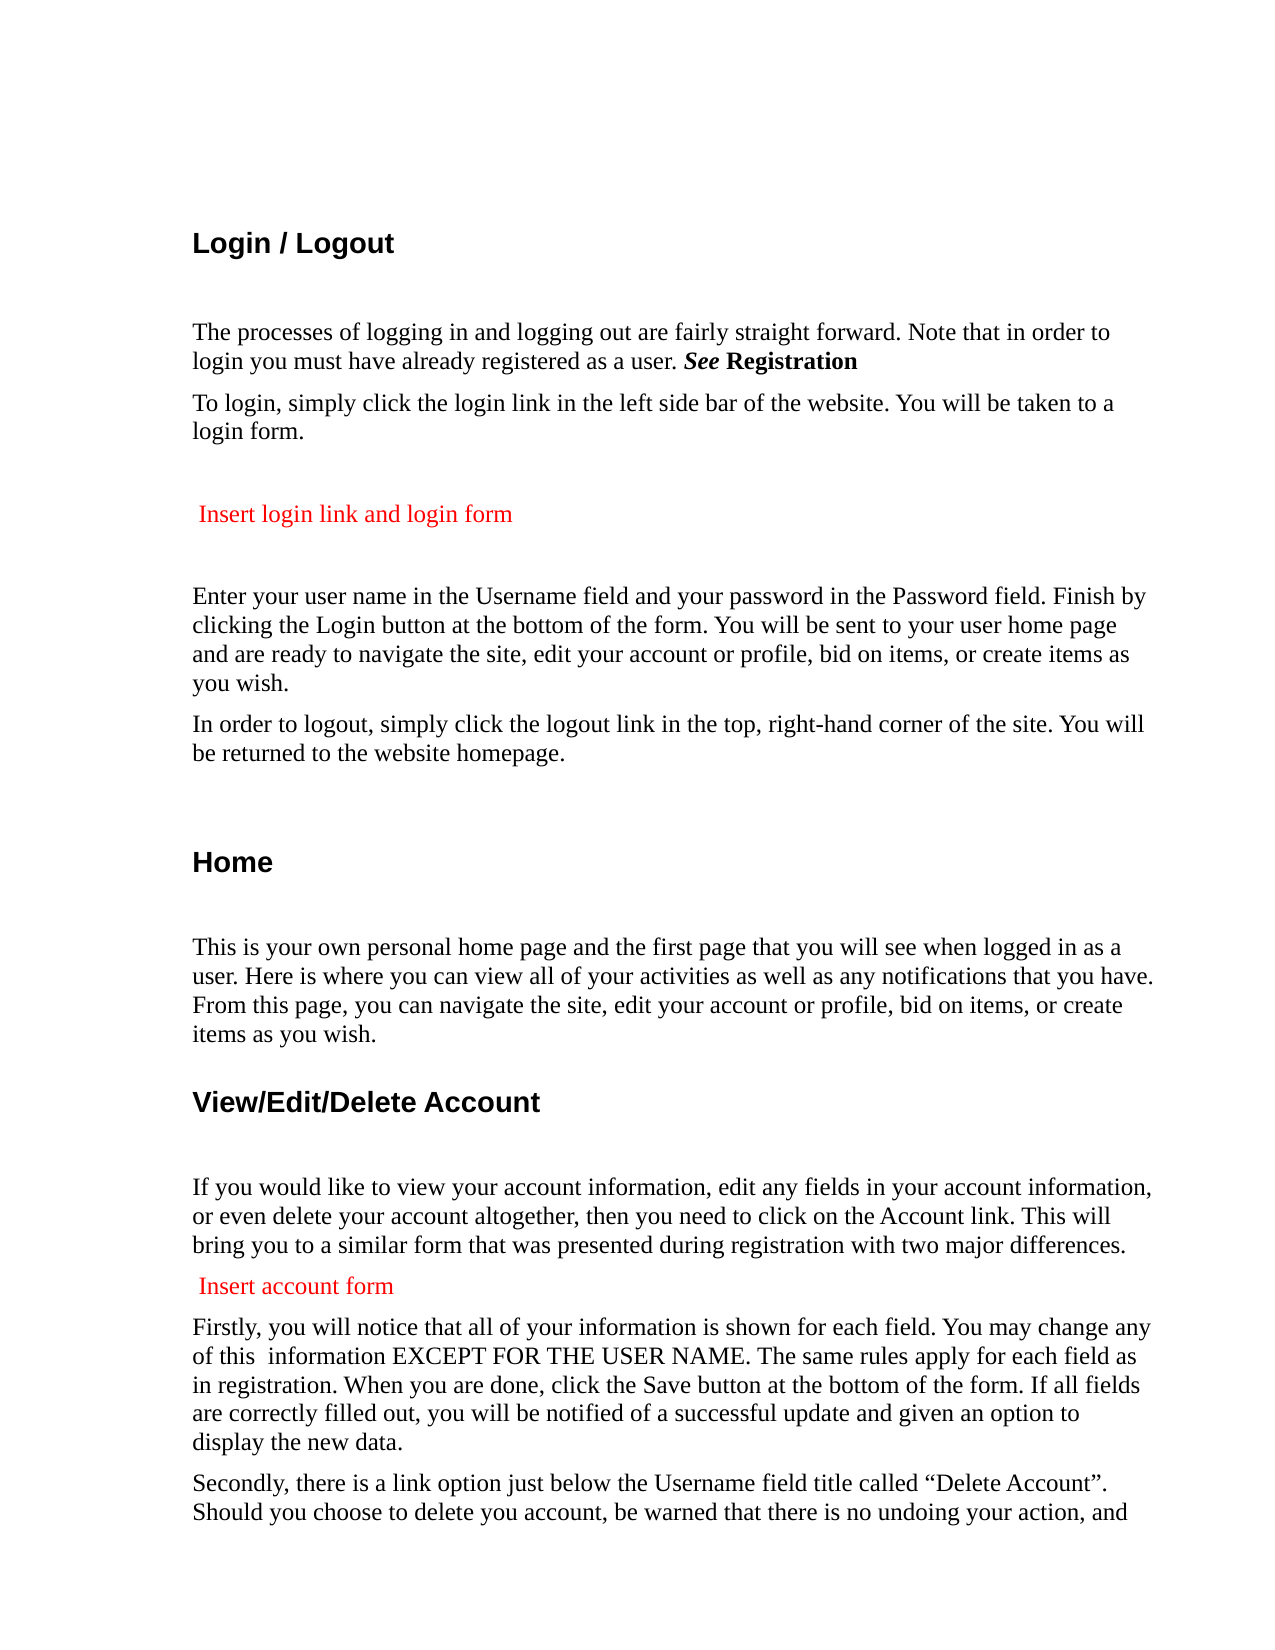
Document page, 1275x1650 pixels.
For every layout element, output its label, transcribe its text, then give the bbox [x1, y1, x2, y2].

text This is your own personal home page and the first page that you will see when logged in as a user. Here is where you can view all of your activities as well as any notifications that you have. From this page, you can navigate the site, edit your account or profile, bid on items, or create items as you wish. [118, 932, 1157, 1047]
subtitle Home [118, 845, 1157, 879]
subtitle View/Edit/Delete Account [118, 1085, 1157, 1118]
text Secondly, there is a link option just below the Username field title called “Delete Account”. Should you choose to delete you account, be warned that there is no undoing your action, and [118, 1468, 1157, 1526]
text The processes of logging in and logging out are fairly straight forward. Note that in order to login you must have already registered as a user. See Registration [118, 313, 1157, 375]
text Insert login link and login form [118, 499, 1157, 528]
text In order to logout, simply click the logout link in the top, right-hand corner of the site. You will be returned to the website homepage. [118, 709, 1157, 766]
text If you would like to view your account information, edit any fields in your account information, or even delete your account altogether, then you need to click on the Account link. This will bring you to a similar form that was presented during registration with two major differences. [118, 1172, 1157, 1258]
subtitle Login / Logout [118, 226, 1157, 259]
text Insert account form [118, 1271, 1157, 1300]
text Enter your user name in the Username field and your password in the Password field. Finish by clicking the Login button at the bottom of the form. You will be sent to your user home page and are ready to navigate the site, edit your account or profile, bid on items, or create items as you wish. [118, 581, 1157, 696]
text Firstly, you will notice that all of your information is shown for each field. You may change any of this information EXCEPT FOR THE USER NAME. The same rules apply for each field as in registration. When you are done, click the Save button at the bottom of the form. If all fields are correctly filled out, you will be notified of a successful update and given an option to display the new data. [118, 1312, 1157, 1456]
text To login, simply click the login link in the left side bar of the website. You will be taken to a login form. [118, 388, 1157, 445]
